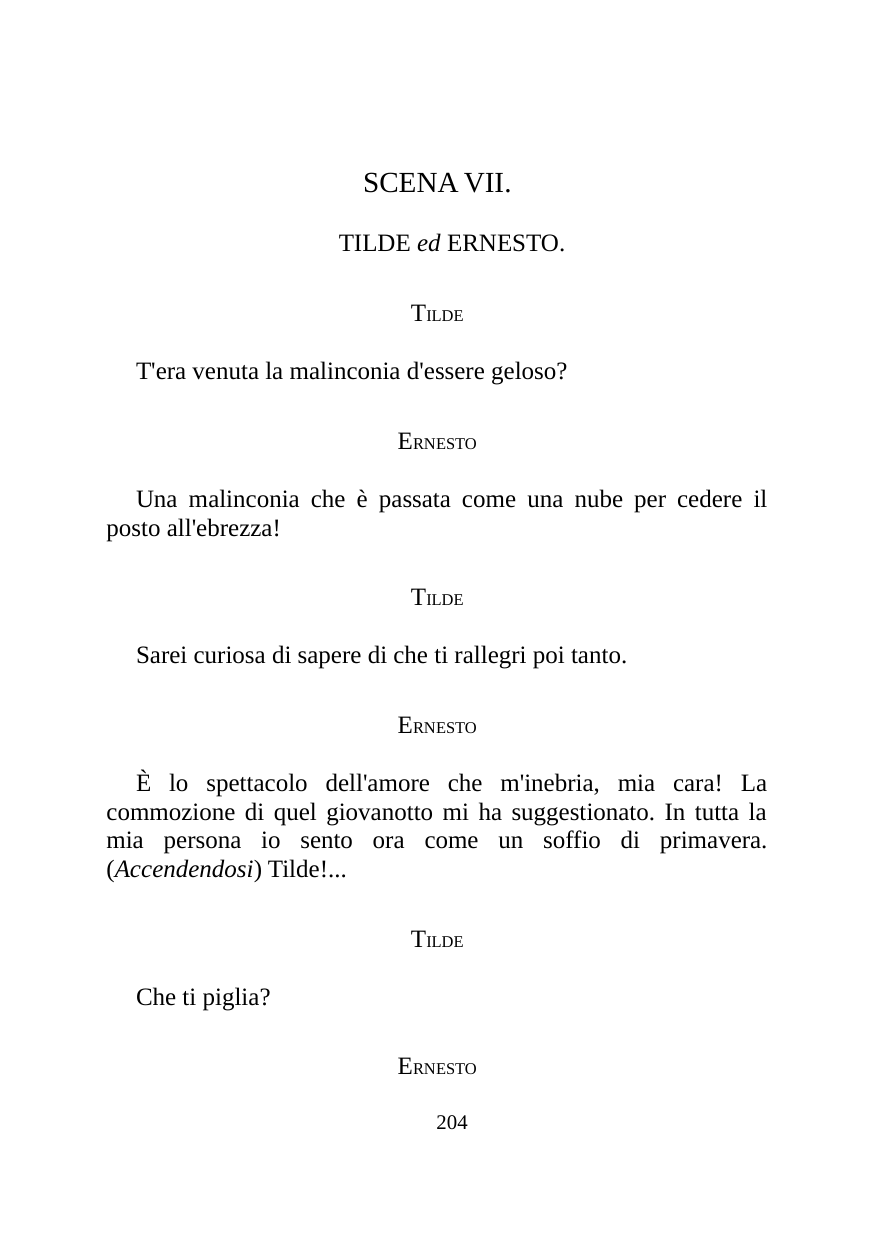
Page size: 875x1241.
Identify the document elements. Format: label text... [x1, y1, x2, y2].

text Tilde [106, 298, 768, 327]
text Ernesto [106, 426, 768, 455]
text Sarei curiosa di sapere di che ti rallegri poi tanto. [106, 640, 768, 669]
text T'era venuta la malinconia d'essere geloso? [106, 356, 768, 385]
text Ernesto [106, 710, 768, 739]
text Ernesto [106, 1051, 768, 1080]
text Tilde [106, 924, 768, 952]
subtitle SCENA VII. [106, 165, 768, 199]
text TILDE ed ERNESTO. [106, 228, 768, 257]
text È lo spettacolo dell'amore che m'inebria, mia cara! La commozione di quel giovanotto mi ha suggestionato. In tutta la mia persona io sento ora come un soffio di primavera. (Accendendosi) Tilde!... [106, 768, 768, 883]
text Tilde [106, 582, 768, 611]
text Una malinconia che è passata come una nube per cedere il posto all'ebrezza! [106, 484, 768, 541]
text Che ti piglia? [106, 982, 768, 1010]
